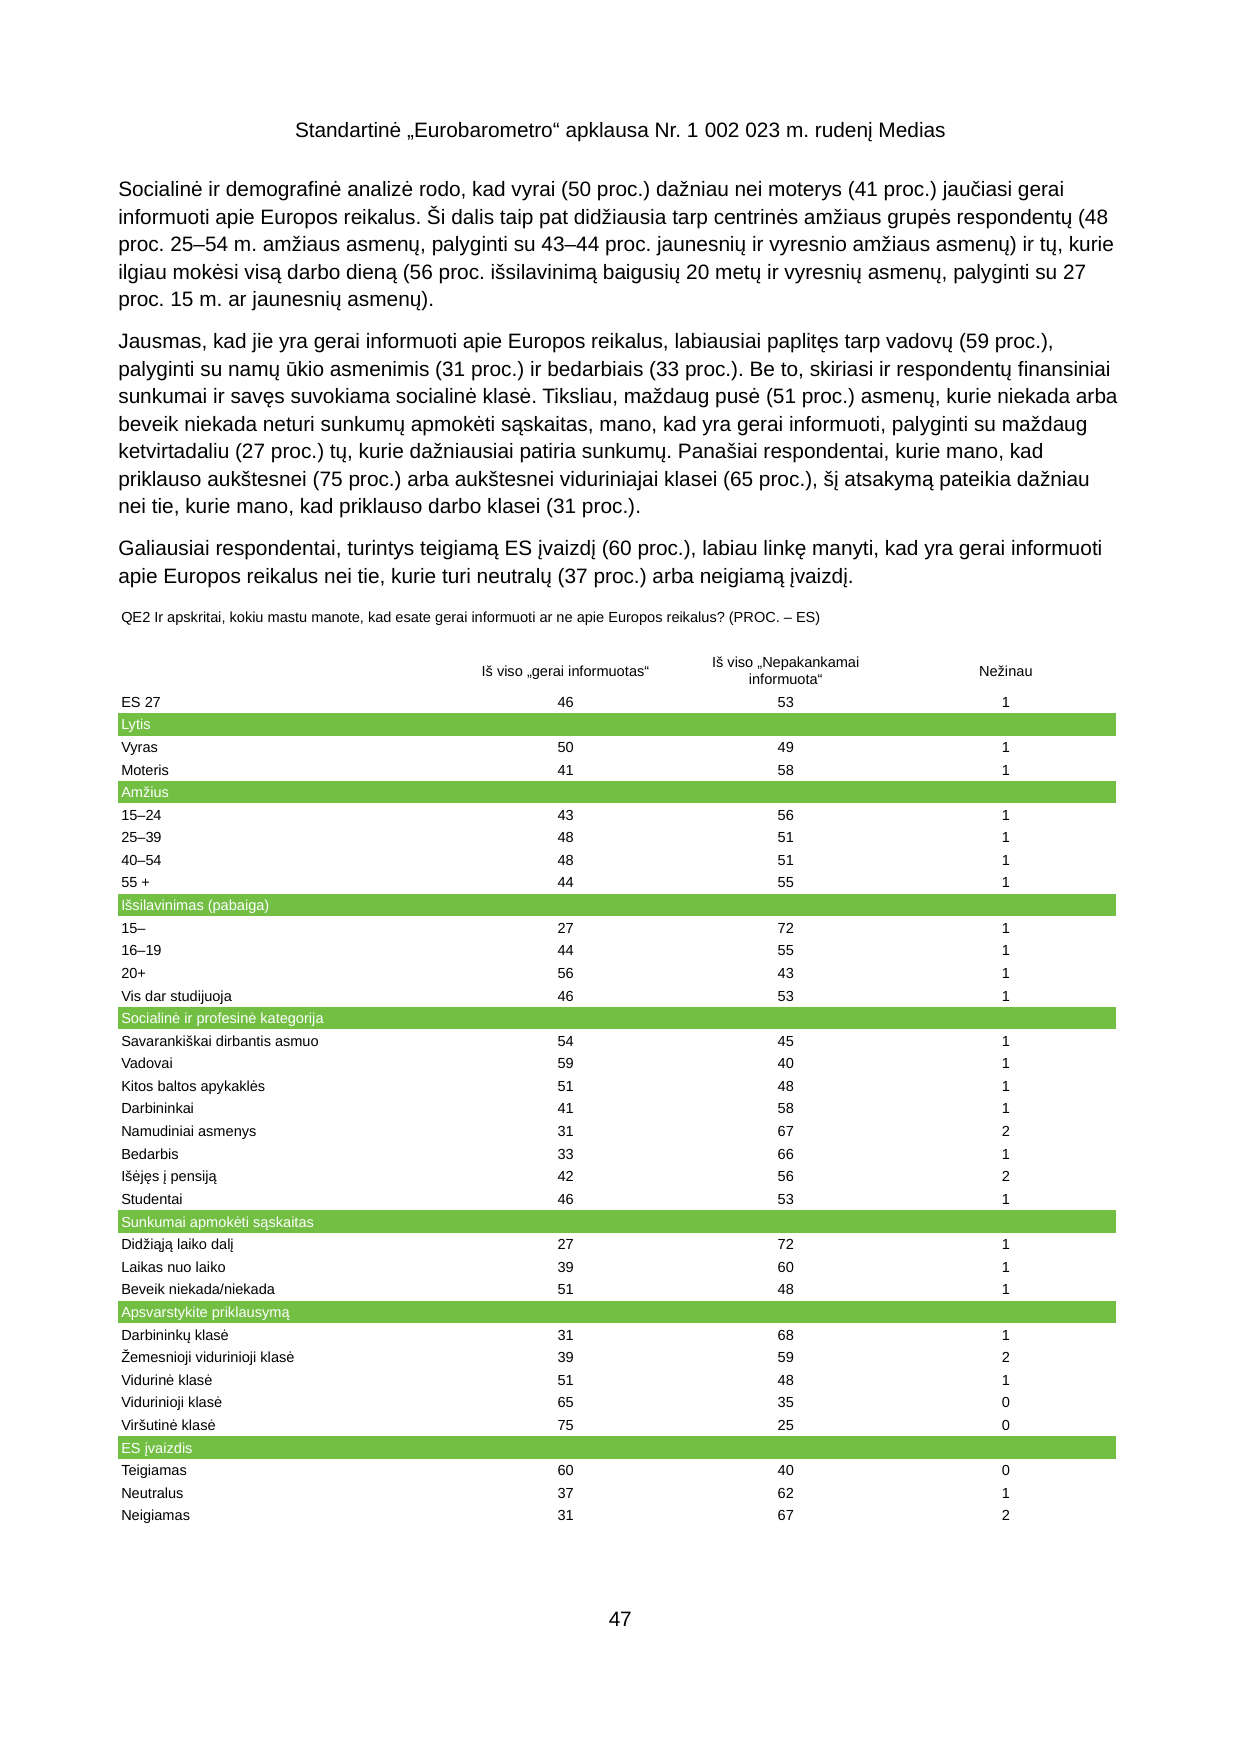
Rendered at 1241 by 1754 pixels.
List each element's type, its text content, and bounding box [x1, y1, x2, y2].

table_cell 40 [675, 1052, 896, 1075]
table_cell 51 [455, 1075, 675, 1097]
table_cell 43 [675, 962, 896, 984]
table_cell 16–19 [118, 939, 455, 962]
table_cell [118, 651, 455, 690]
table_cell Namudiniai asmenys [118, 1120, 455, 1142]
table_cell Neigiamas [118, 1504, 455, 1527]
table_cell [455, 713, 675, 736]
table_cell 1 [896, 1323, 1116, 1346]
table_cell 46 [455, 984, 675, 1007]
table_cell 51 [455, 1369, 675, 1391]
table_cell 0 [896, 1414, 1116, 1436]
table_cell 40–54 [118, 849, 455, 871]
table_cell 1 [896, 1278, 1116, 1301]
table_cell 67 [675, 1120, 896, 1142]
table_cell 48 [455, 826, 675, 849]
table_cell 1 [896, 849, 1116, 871]
table_cell 0 [896, 1459, 1116, 1482]
table_cell [675, 713, 896, 736]
table_cell 31 [455, 1504, 675, 1527]
table_cell 1 [896, 736, 1116, 758]
table_cell [455, 1210, 675, 1233]
table_cell [896, 1301, 1116, 1323]
table_cell [896, 629, 1116, 651]
table_cell ES įvaizdis [118, 1436, 455, 1459]
table_cell 55 [675, 871, 896, 894]
table_cell 72 [675, 1233, 896, 1256]
table_cell Nežinau [896, 651, 1116, 690]
table_cell [896, 1007, 1116, 1029]
table_cell [455, 894, 675, 916]
table_cell 1 [896, 1052, 1116, 1075]
table_cell Apsvarstykite priklausymą [118, 1301, 455, 1323]
table_cell 39 [455, 1256, 675, 1278]
table_cell 1 [896, 690, 1116, 713]
table_cell [455, 1436, 675, 1459]
table_cell 1 [896, 871, 1116, 894]
table_cell 1 [896, 1097, 1116, 1120]
table_cell 1 [896, 916, 1116, 939]
table_cell Studentai [118, 1188, 455, 1210]
table_cell 27 [455, 916, 675, 939]
table_cell Vyras [118, 736, 455, 758]
table_cell Žemesnioji vidurinioji klasė [118, 1346, 455, 1368]
table_cell 1 [896, 1233, 1116, 1256]
table_cell Amžius [118, 781, 455, 803]
table_cell 1 [896, 1030, 1116, 1052]
table_cell 72 [675, 916, 896, 939]
table_cell [675, 1007, 896, 1029]
table_cell 58 [675, 758, 896, 781]
table_cell 15–24 [118, 804, 455, 826]
table_cell Vidurinioji klasė [118, 1391, 455, 1414]
table_cell 60 [455, 1459, 675, 1482]
table_cell [675, 894, 896, 916]
table_cell 2 [896, 1120, 1116, 1142]
table_header QE2 Ir apskritai, kokiu mastu manote, kad esate gerai informuoti ar ne apie Europos reikalus? (PROC. – ES) [118, 606, 1116, 628]
table_cell 58 [675, 1097, 896, 1120]
table_cell 1 [896, 1256, 1116, 1278]
table_cell ES 27 [118, 690, 455, 713]
table_cell [118, 629, 455, 651]
table_cell 55 [675, 939, 896, 962]
table_cell [896, 713, 1116, 736]
table_cell 0 [896, 1391, 1116, 1414]
table_cell 54 [455, 1030, 675, 1052]
table_cell Teigiamas [118, 1459, 455, 1482]
table_cell 1 [896, 826, 1116, 849]
table_cell Vis dar studijuoja [118, 984, 455, 1007]
table_cell 35 [675, 1391, 896, 1414]
table_cell 20+ [118, 962, 455, 984]
table_cell Socialinė ir profesinė kategorija [118, 1007, 455, 1029]
table_cell 1 [896, 939, 1116, 962]
table_cell [455, 629, 675, 651]
table_cell Darbininkai [118, 1097, 455, 1120]
text Jausmas, kad jie yra gerai informuoti apie Europos reikalus, labiausiai paplitęs tarp vadovų (59 proc.), palyginti su namų ūkio asmenimis (31 proc.) ir bedarbiais (33 proc.). Be to, skiriasi ir respondentų finansiniai sunkumai ir savęs suvokiama socialinė klasė. Tiksliau, maždaug pusė (51 proc.) asmenų, kurie niekada arba beveik niekada neturi sunkumų apmokėti sąskaitas, mano, kad yra gerai informuoti, palyginti su maždaug ketvirtadaliu (27 proc.) tų, kurie dažniausiai patiria sunkumų. Panašiai respondentai, kurie mano, kad priklauso aukštesnei (75 proc.) arba aukštesnei viduriniajai klasei (65 proc.), šį atsakymą pateikia dažniau nei tie, kurie mano, kad priklauso darbo klasei (31 proc.). [118, 329, 1122, 518]
table_cell 1 [896, 1369, 1116, 1391]
table_cell 31 [455, 1323, 675, 1346]
table_cell 48 [675, 1369, 896, 1391]
table_cell Darbininkų klasė [118, 1323, 455, 1346]
table_cell Bedarbis [118, 1143, 455, 1165]
table_cell 53 [675, 690, 896, 713]
table_cell Iš viso „Nepakankamai informuota“ [675, 651, 896, 690]
table_cell 27 [455, 1233, 675, 1256]
table_cell 1 [896, 758, 1116, 781]
table_cell 48 [675, 1075, 896, 1097]
table_cell 40 [675, 1459, 896, 1482]
table_cell 55 + [118, 871, 455, 894]
table_cell Vidurinė klasė [118, 1369, 455, 1391]
table_cell [455, 1301, 675, 1323]
table_cell 1 [896, 984, 1116, 1007]
table_cell 46 [455, 1188, 675, 1210]
table_cell [896, 1210, 1116, 1233]
table_cell 1 [896, 1482, 1116, 1504]
table_cell 48 [675, 1278, 896, 1301]
table_cell 48 [455, 849, 675, 871]
table_cell [896, 781, 1116, 803]
table_cell 65 [455, 1391, 675, 1414]
table_cell 25–39 [118, 826, 455, 849]
table_cell 2 [896, 1504, 1116, 1527]
table_cell 15– [118, 916, 455, 939]
table_cell Išsilavinimas (pabaiga) [118, 894, 455, 916]
table_cell 59 [675, 1346, 896, 1368]
table_cell Iš viso „gerai informuotas“ [455, 651, 675, 690]
text Galiausiai respondentai, turintys teigiamą ES įvaizdį (60 proc.), labiau linkę manyti, kad yra gerai informuoti apie Europos reikalus nei tie, kurie turi neutralų (37 proc.) arba neigiamą įvaizdį. [118, 536, 1122, 588]
table_cell Didžiąją laiko dalį [118, 1233, 455, 1256]
table_cell 50 [455, 736, 675, 758]
table_cell 49 [675, 736, 896, 758]
table_cell 59 [455, 1052, 675, 1075]
table_cell [896, 1436, 1116, 1459]
table_cell Išėjęs į pensiją [118, 1165, 455, 1188]
text Socialinė ir demografinė analizė rodo, kad vyrai (50 proc.) dažniau nei moterys (41 proc.) jaučiasi gerai informuoti apie Europos reikalus. Ši dalis taip pat didžiausia tarp centrinės amžiaus grupės respondentų (48 proc. 25–54 m. amžiaus asmenų, palyginti su 43–44 proc. jaunesnių ir vyresnio amžiaus asmenų) ir tų, kurie ilgiau mokėsi visą darbo dieną (56 proc. išsilavinimą baigusių 20 metų ir vyresnių asmenų, palyginti su 27 proc. 15 m. ar jaunesnių asmenų). [118, 177, 1122, 311]
table_cell [455, 781, 675, 803]
table_cell 1 [896, 962, 1116, 984]
table_cell 25 [675, 1414, 896, 1436]
table_cell 68 [675, 1323, 896, 1346]
table_cell 67 [675, 1504, 896, 1527]
table_cell 75 [455, 1414, 675, 1436]
table_cell Sunkumai apmokėti sąskaitas [118, 1210, 455, 1233]
table_cell 66 [675, 1143, 896, 1165]
table_cell 42 [455, 1165, 675, 1188]
table_cell [675, 781, 896, 803]
table_cell 45 [675, 1030, 896, 1052]
table_cell 1 [896, 1143, 1116, 1165]
table_cell 62 [675, 1482, 896, 1504]
table_cell Laikas nuo laiko [118, 1256, 455, 1278]
table_cell [675, 1301, 896, 1323]
table_cell Beveik niekada/niekada [118, 1278, 455, 1301]
table_cell 60 [675, 1256, 896, 1278]
table_cell 51 [455, 1278, 675, 1301]
table_cell Neutralus [118, 1482, 455, 1504]
table_cell Vadovai [118, 1052, 455, 1075]
table_cell 46 [455, 690, 675, 713]
table_cell 41 [455, 758, 675, 781]
table_cell 41 [455, 1097, 675, 1120]
table_cell 44 [455, 871, 675, 894]
table_cell Savarankiškai dirbantis asmuo [118, 1030, 455, 1052]
table_cell 37 [455, 1482, 675, 1504]
table_cell 43 [455, 804, 675, 826]
table_cell 39 [455, 1346, 675, 1368]
table_cell 31 [455, 1120, 675, 1142]
table_cell 33 [455, 1143, 675, 1165]
table_cell Viršutinė klasė [118, 1414, 455, 1436]
table_cell 1 [896, 1075, 1116, 1097]
table_cell Lytis [118, 713, 455, 736]
table_cell 56 [675, 804, 896, 826]
table_cell [896, 894, 1116, 916]
table_cell 53 [675, 1188, 896, 1210]
table_cell 51 [675, 826, 896, 849]
table_cell 53 [675, 984, 896, 1007]
table_cell 2 [896, 1165, 1116, 1188]
table_cell 56 [455, 962, 675, 984]
table_cell 2 [896, 1346, 1116, 1368]
table_cell [455, 1007, 675, 1029]
table_cell [675, 629, 896, 651]
table_cell 51 [675, 849, 896, 871]
table_cell Moteris [118, 758, 455, 781]
table_cell 1 [896, 804, 1116, 826]
table_cell [675, 1436, 896, 1459]
table_cell 56 [675, 1165, 896, 1188]
table_cell 44 [455, 939, 675, 962]
table_cell [675, 1210, 896, 1233]
table_cell 1 [896, 1188, 1116, 1210]
table_cell Kitos baltos apykaklės [118, 1075, 455, 1097]
